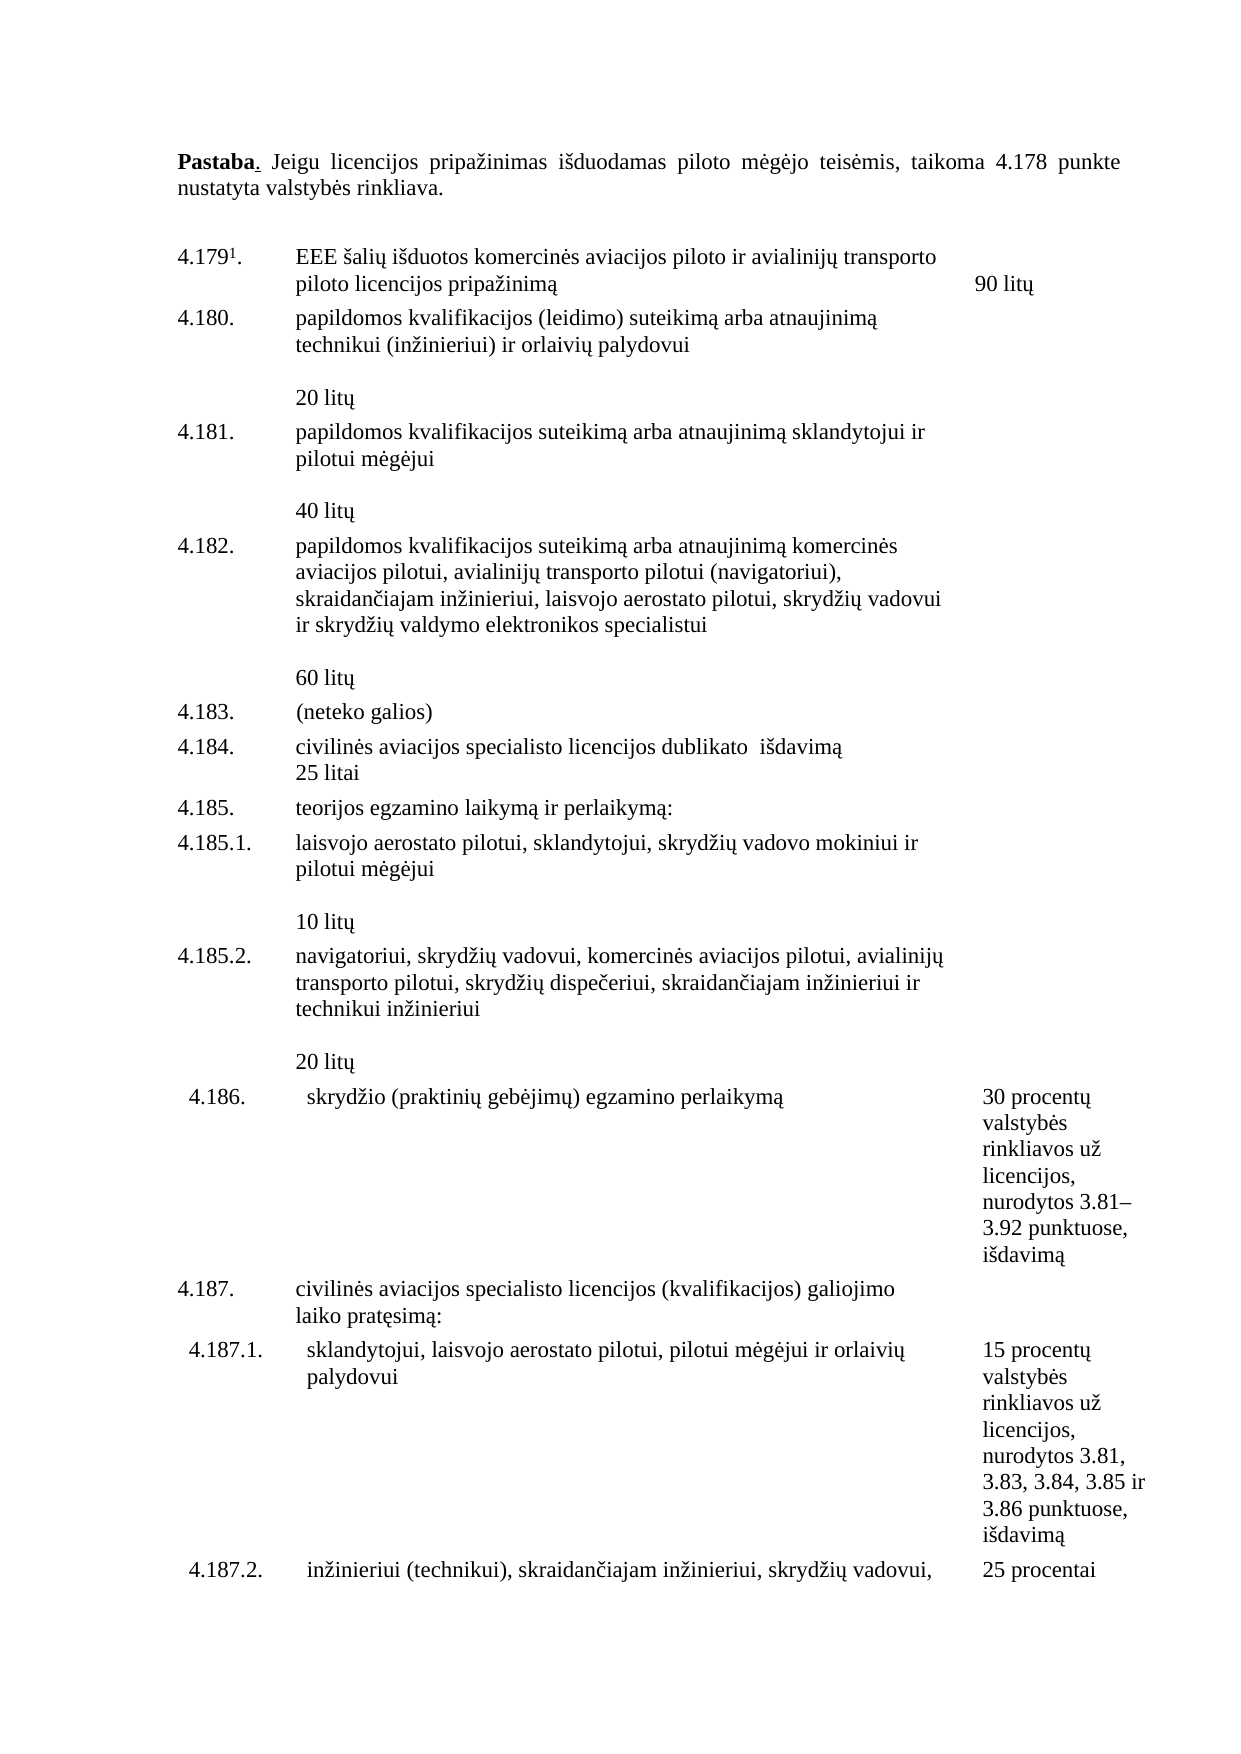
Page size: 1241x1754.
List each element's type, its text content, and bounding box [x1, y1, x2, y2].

list (neteko galios) [177, 698, 945, 725]
text 4.185.1. laisvojo aerostato pilotui, sklandytojui, skrydžių vadovo mokiniui ir pilotui mėgėjui 10 litų [177, 829, 945, 934]
text 4.181. papildomos kvalifikacijos suteikimą arba atnaujinimą sklandytojui ir pilotui mėgėjui 40 litų [177, 418, 945, 524]
table_header sklandytojui, laisvojo aerostato pilotui, pilotui mėgėjui ir orlaivių palydovui [295, 1337, 971, 1556]
text 4.185.2. navigatoriui, skrydžių vadovui, komercinės aviacijos pilotui, avialinijų transporto pilotui, skrydžių dispečeriui, skraidančiajam inžinieriui ir technikui inžinieriui 20 litų [177, 943, 945, 1074]
table_cell inžinieriui (technikui), skraidančiajam inžinieriui, skrydžių vadovui, [295, 1556, 971, 1590]
text Pastaba. Jeigu licencijos pripažinimas išduodamas piloto mėgėjo teisėmis, taikoma 4.178 punkte nustatyta valstybės rinkliava. [177, 148, 1122, 200]
text 4.187. civilinės aviacijos specialisto licencijos (kvalifikacijos) galiojimo laiko pratęsimą: [177, 1276, 945, 1328]
text 4.184. civilinės aviacijos specialisto licencijos dublikato išdavimą 25 litai [177, 733, 945, 786]
table_header 4.186. [177, 1083, 295, 1276]
table_cell 25 procentai [971, 1556, 1163, 1590]
table_header 4.187.1. [177, 1337, 295, 1556]
table_cell 4.187.2. [177, 1556, 295, 1590]
table_header 30 procentų valstybės rinkliavos už licencijos, nurodytos 3.81–3.92 punktuose, išdavimą [971, 1083, 1163, 1276]
text 4.180. papildomos kvalifikacijos (leidimo) suteikimą arba atnaujinimą technikui (inžinieriui) ir orlaivių palydovui 20 litų [177, 304, 945, 410]
text 4.1791. EEE šalių išduotos komercinės aviacijos piloto ir avialinijų transporto piloto licencijos pripažinimą 90 litų [177, 243, 1122, 296]
text 4.182. papildomos kvalifikacijos suteikimą arba atnaujinimą komercinės aviacijos pilotui, avialinijų transporto pilotui (navigatoriui), skraidančiajam inžinieriui, laisvojo aerostato pilotui, skrydžių vadovui ir skrydžių valdymo elektronikos specialistui 60 litų [177, 532, 945, 690]
text 4.185. teorijos egzamino laikymą ir perlaikymą: [177, 794, 945, 821]
table_header 15 procentų valstybės rinkliavos už licencijos, nurodytos 3.81, 3.83, 3.84, 3.85 ir 3.86 punktuose, išdavimą [971, 1337, 1163, 1556]
table_header skrydžio (praktinių gebėjimų) egzamino perlaikymą [295, 1083, 971, 1276]
